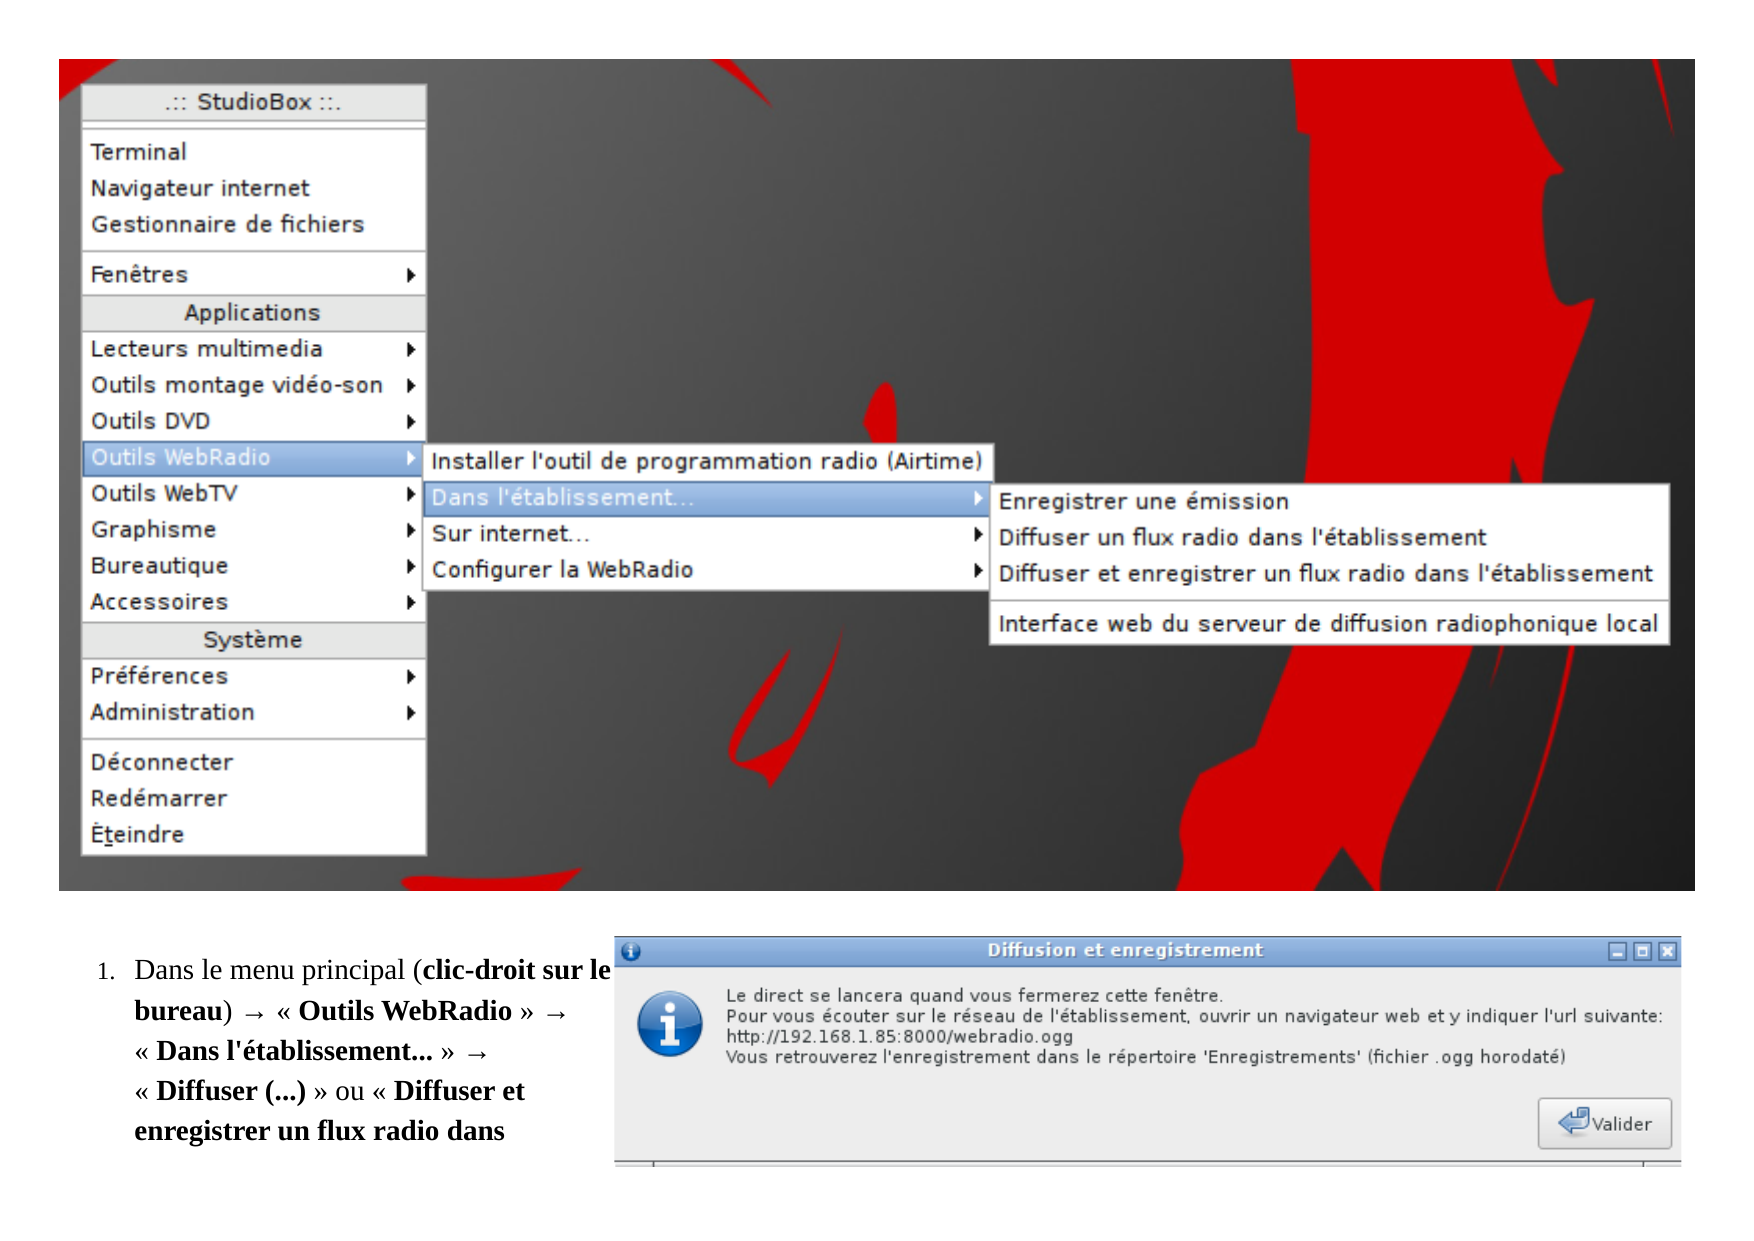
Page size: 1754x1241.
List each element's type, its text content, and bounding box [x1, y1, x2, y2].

list Dans le menu principal (clic-droit sur le bureau) → « Outils WebRadio » → « Dans l'établissement... » → « Diffuser (...) » ou « Diffuser et enregistrer un flux radio dans [97, 952, 614, 1147]
picture [59, 59, 1695, 891]
picture [614, 936, 1682, 1167]
